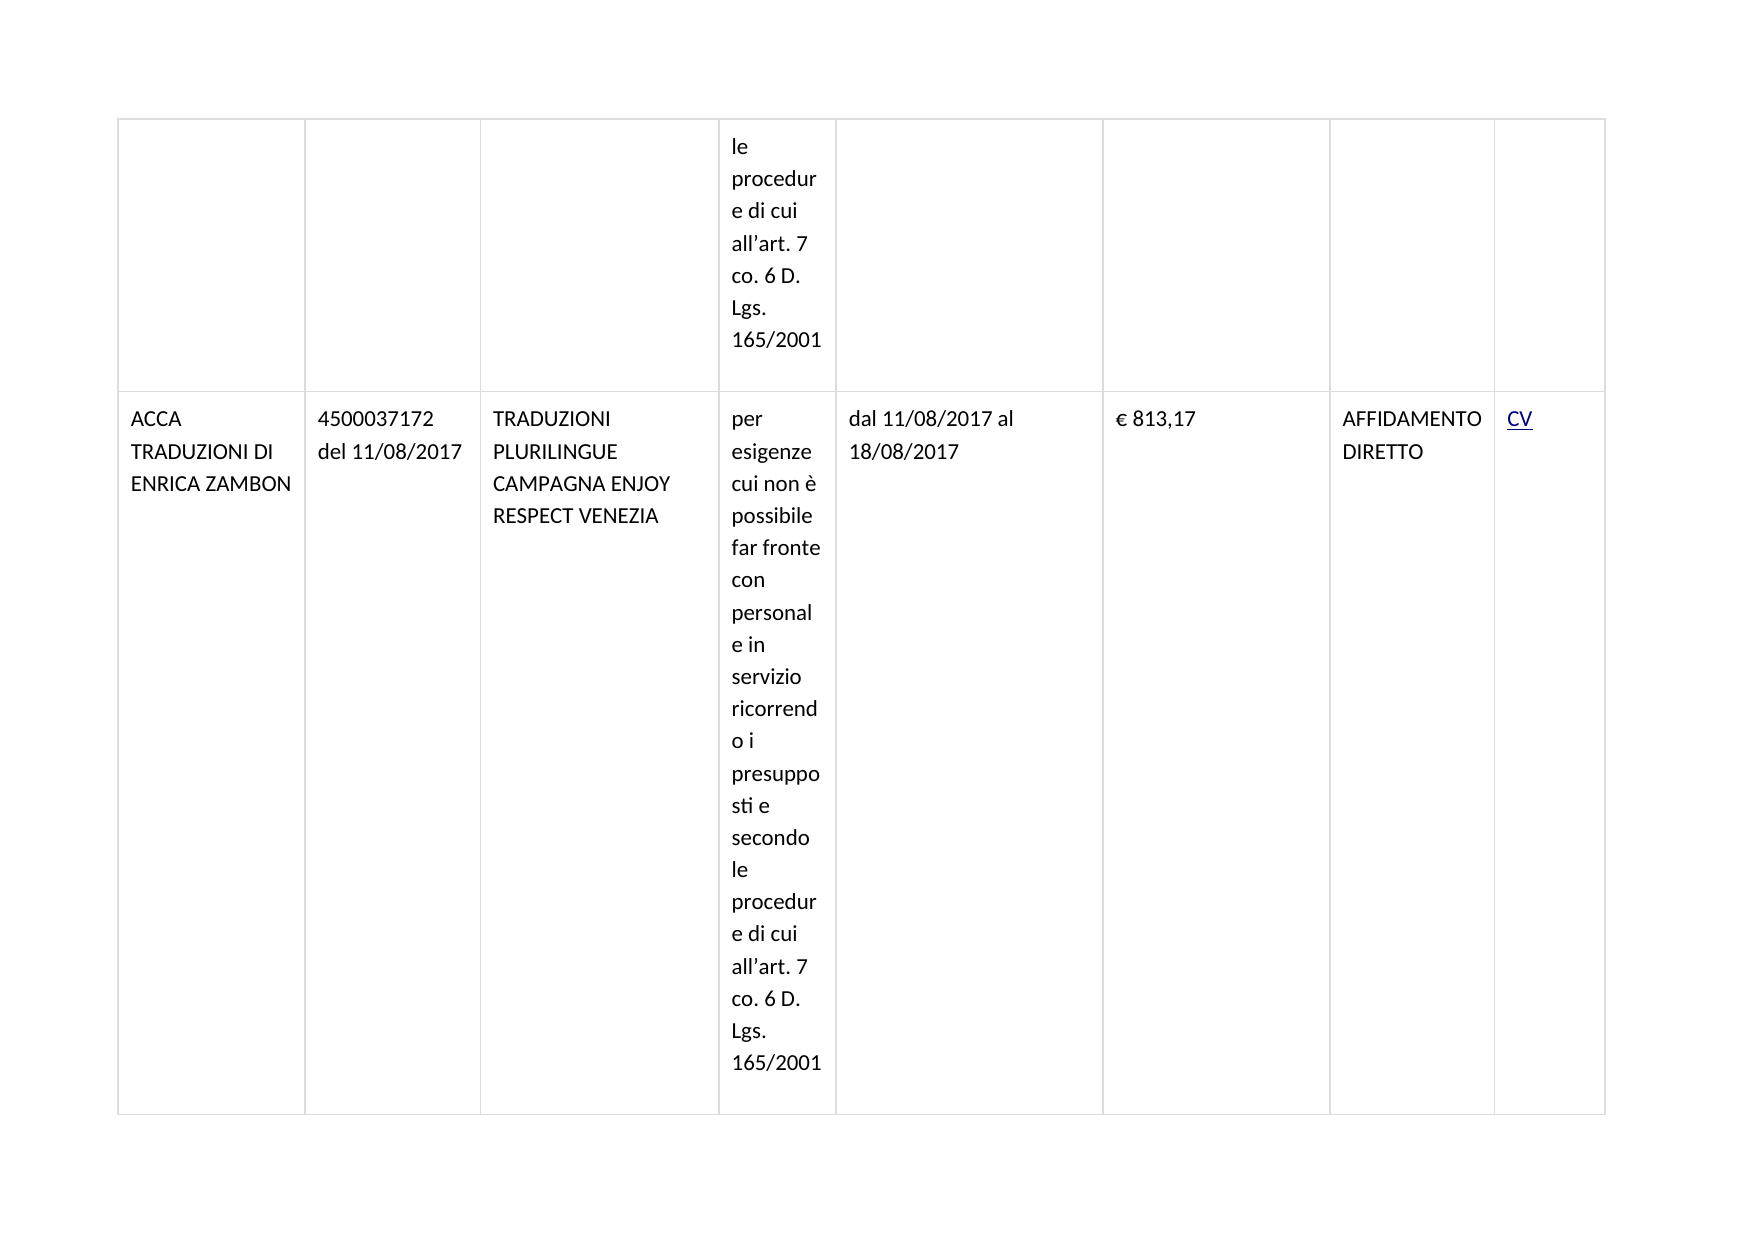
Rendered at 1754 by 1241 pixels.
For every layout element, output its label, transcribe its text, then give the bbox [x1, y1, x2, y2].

table_cell [837, 120, 1102, 391]
table_cell [1495, 120, 1604, 391]
table_cell dal 11/08/2017 al 18/08/2017 [837, 392, 1102, 1113]
table_cell [119, 120, 304, 391]
table_cell [1104, 120, 1329, 391]
table_cell [481, 120, 718, 391]
table_cell le procedure di cui all’art. 7 co. 6 D. Lgs. 165/2001 [720, 120, 835, 391]
table_cell € 813,17 [1104, 392, 1329, 1113]
table_cell per esigenze cui non è possibile far fronte con personale in servizio ricorrendo i presupposti e secondo le procedure di cui all’art. 7 co. 6 D. Lgs. 165/2001 [720, 392, 835, 1113]
table_cell [306, 120, 480, 391]
table_cell AFFIDAMENTO DIRETTO [1331, 392, 1494, 1113]
table_cell 4500037172 del 11/08/2017 [306, 392, 480, 1113]
table_cell CV [1495, 392, 1604, 1113]
table_cell ACCA TRADUZIONI DI ENRICA ZAMBON [119, 392, 304, 1113]
table_cell [1331, 120, 1494, 391]
table_cell TRADUZIONI PLURILINGUE CAMPAGNA ENJOY RESPECT VENEZIA [481, 392, 718, 1113]
